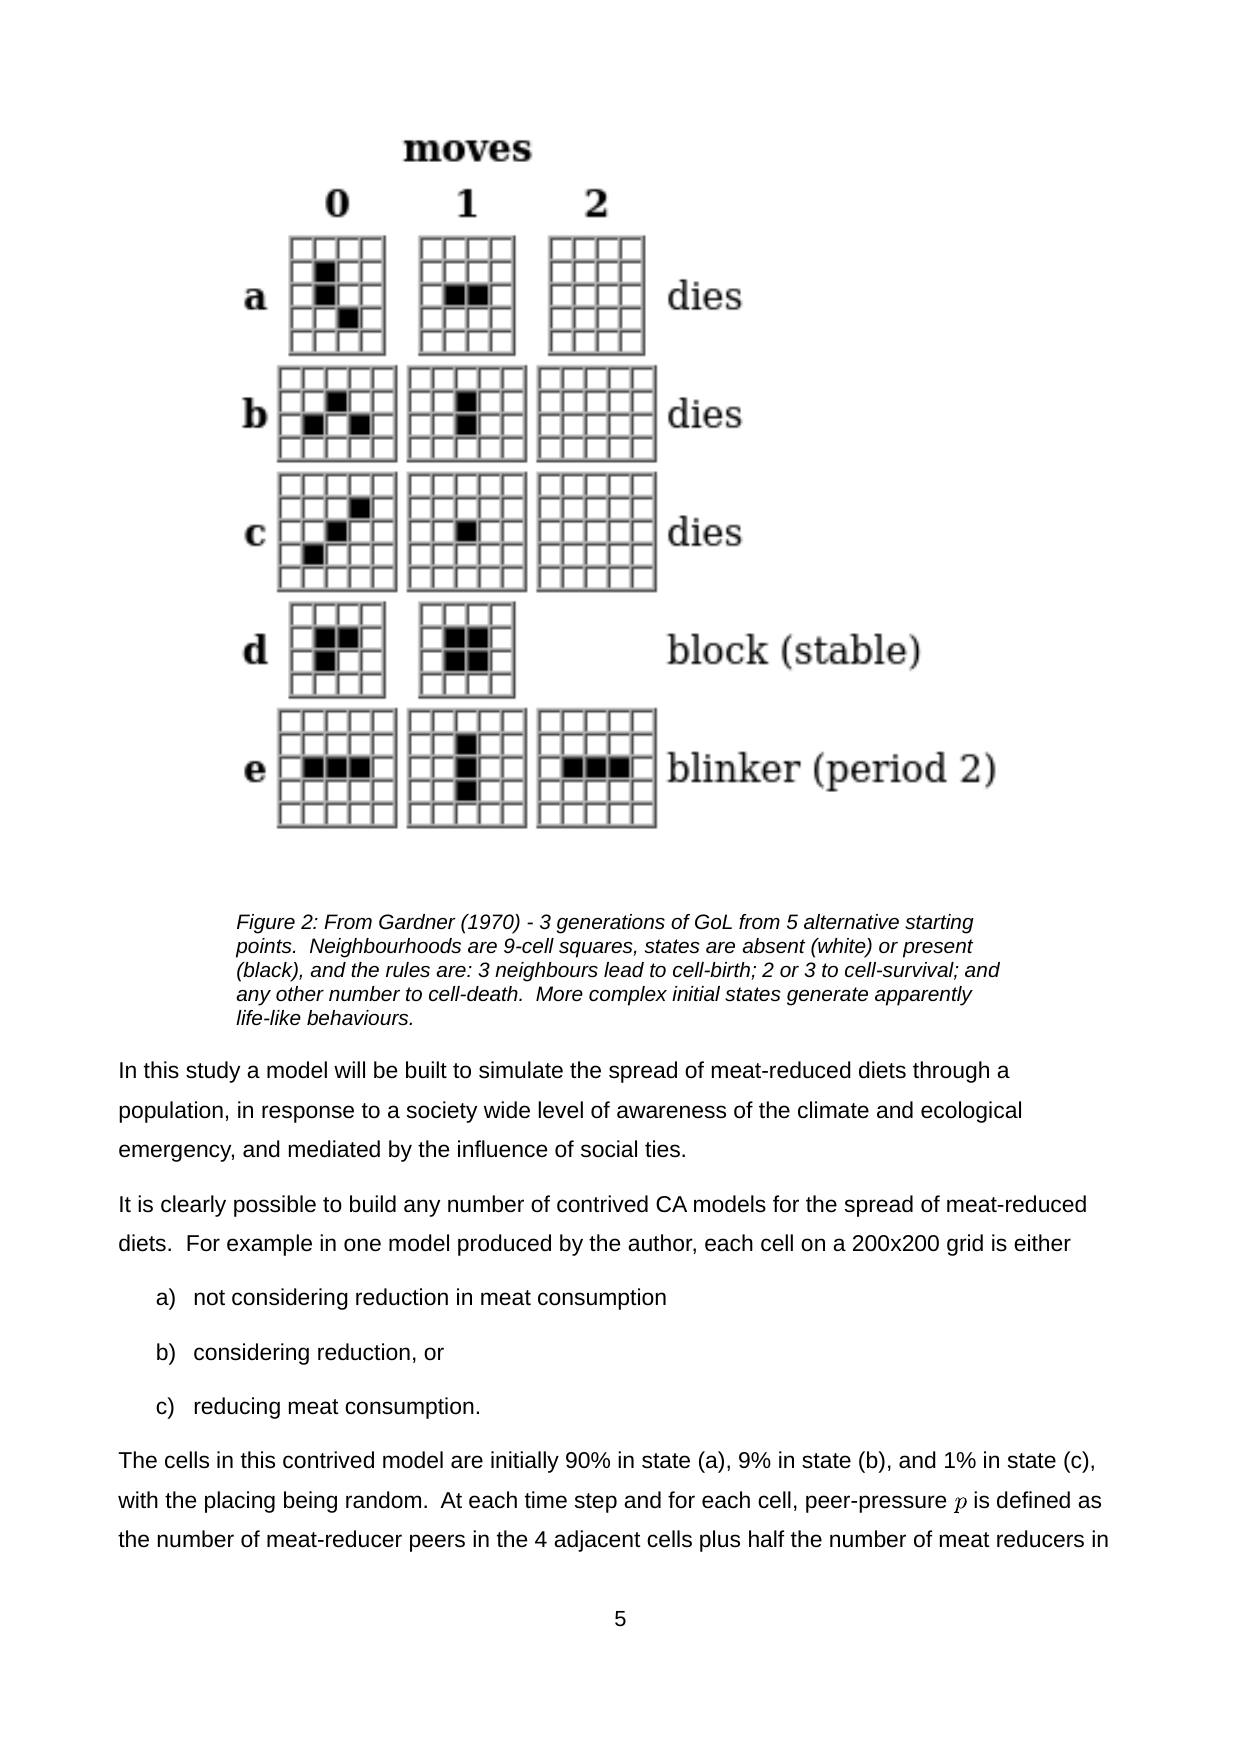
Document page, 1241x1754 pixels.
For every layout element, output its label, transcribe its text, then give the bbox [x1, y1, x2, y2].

text Figure 2: From Gardner (1970) - 3 generations of GoL from 5 alternative starting points. Neighbourhoods are 9-cell squares, states are absent (white) or present (black), and the rules are: 3 neighbours lead to cell-birth; 2 or 3 to cell-survival; and any other number to cell-death. More complex initial states generate apparently life-like behaviours. [236, 836, 1004, 1029]
list reducing meat consumption. [156, 1393, 1122, 1419]
text It is clearly possible to build any number of contrived CA models for the spread of meat-reduced diets. For example in one model produced by the author, each cell on a 200x200 grid is either [118, 1191, 1122, 1256]
list considering reduction, or [156, 1338, 1122, 1365]
text In this study a model will be built to simulate the spread of meat-reduced diets through a population, in response to a society wide level of awareness of the climate and ecological emergency, and mediated by the influence of social ties. [118, 1057, 1122, 1163]
text The cells in this contrived model are initially 90% in state (a), 9% in state (b), and 1% in state (c), with the placing being random. At each time step and for each cell, peer-pressure is defined as the number of meat-reducer peers in the 4 adjacent cells plus half the number of meat reducers in [118, 1447, 1122, 1553]
picture [236, 118, 1004, 836]
list not considering reduction in meat consumption [156, 1284, 1122, 1311]
